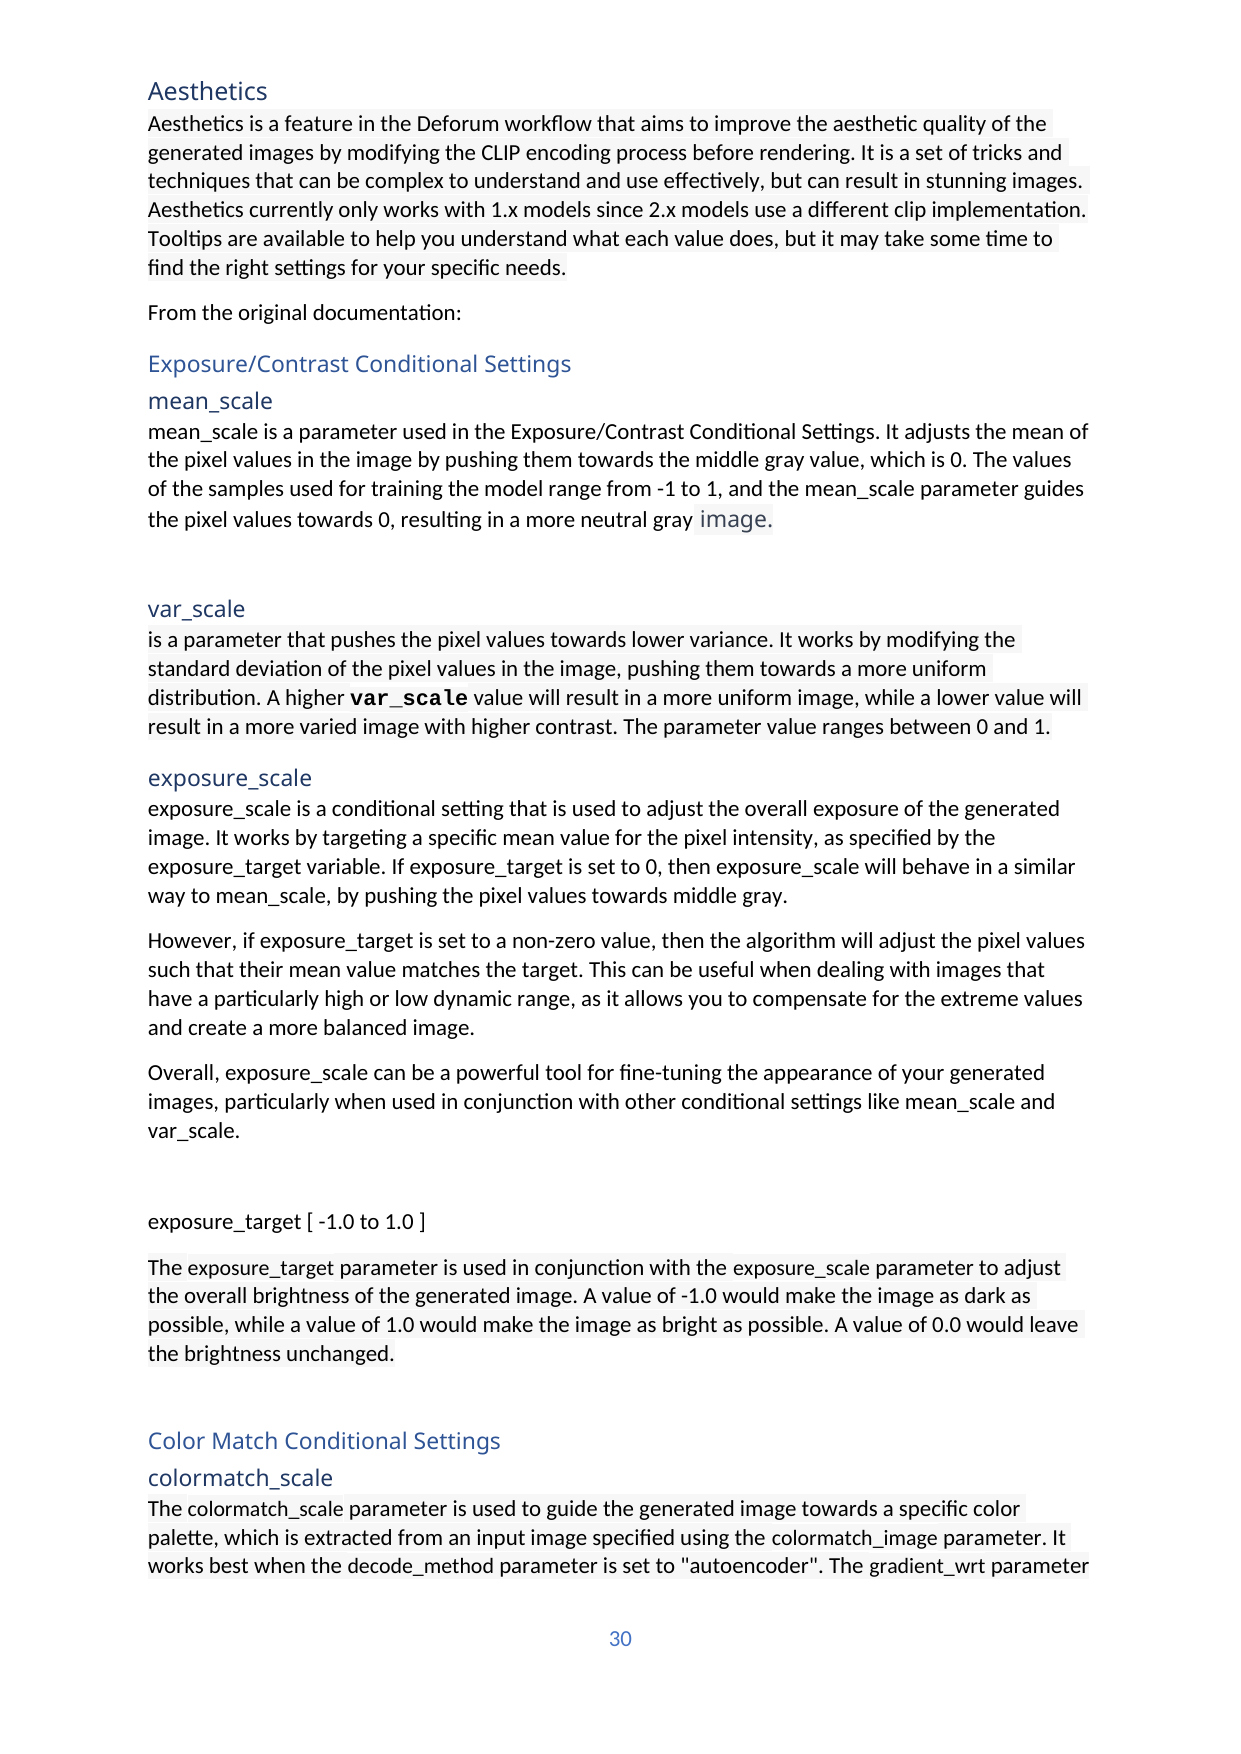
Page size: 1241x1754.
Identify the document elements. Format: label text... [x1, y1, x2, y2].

text Aesthetics is a feature in the Deforum workflow that aims to improve the aesthetic quality of the generated images by modifying the CLIP encoding process before rendering. It is a set of tricks and techniques that can be complex to understand and use effectively, but can result in stunning images. Aesthetics currently only works with 1.x models since 2.x models use a different clip implementation. Tooltips are available to help you understand what each value does, but it may take some time to find the right settings for your specific needs. [148, 109, 1093, 281]
text The exposure_target parameter is used in conjunction with the exposure_scale parameter to adjust the overall brightness of the generated image. A value of -1.0 would make the image as dark as possible, while a value of 1.0 would make the image as bright as possible. A value of 0.0 would leave the brightness unchanged. [148, 1253, 1093, 1367]
text exposure_scale is a conditional setting that is used to adjust the overall exposure of the generated image. It works by targeting a specific mean value for the pixel intensity, as specified by the exposure_target variable. If exposure_target is set to 0, then exposure_scale will behave in a similar way to mean_scale, by pushing the pixel values towards middle gray. [148, 794, 1093, 909]
subtitle exposure_scale [148, 762, 1093, 793]
subtitle var_scale [148, 593, 1093, 624]
subtitle Color Match Conditional Settings [148, 1425, 1093, 1457]
text exposure_target [ -1.0 to 1.0 ] [148, 1207, 1093, 1235]
text The colormatch_scale parameter is used to guide the generated image towards a specific color palette, which is extracted from an input image specified using the colormatch_image parameter. It works best when the decode_method parameter is set to "autoencoder". The gradient_wrt parameter [148, 1494, 1093, 1579]
subtitle colormatch_scale [148, 1462, 1093, 1493]
text is a parameter that pushes the pixel values towards lower variance. It works by modifying the standard deviation of the pixel values in the image, pushing them towards a more uniform distribution. A higher var_scale value will result in a more uniform image, while a lower value will result in a more varied image with higher contrast. The parameter value ranges between 0 and 1. [148, 625, 1093, 740]
text From the original documentation: [148, 298, 1093, 327]
subtitle mean_scale [148, 384, 1093, 416]
text Overall, exposure_scale can be a powerful tool for fine-tuning the appearance of your generated images, particularly when used in conjunction with other conditional settings like mean_scale and var_scale. [148, 1058, 1093, 1144]
subtitle Exposure/Contrast Conditional Settings [148, 348, 1093, 379]
text However, if exposure_target is set to a non-zero value, then the algorithm will adjust the pixel values such that their mean value matches the target. This can be useful when dealing with images that have a particularly high or low dynamic range, as it allows you to compensate for the extreme values and create a more balanced image. [148, 926, 1093, 1041]
subtitle Aesthetics [148, 74, 1093, 108]
text mean_scale is a parameter used in the Exposure/Contrast Conditional Settings. It adjusts the mean of the pixel values in the image by pushing them towards the middle gray value, which is 0. The values of the samples used for training the model range from -1 to 1, and the mean_scale parameter guides the pixel values towards 0, resulting in a more neutral gray image. [148, 417, 1093, 535]
